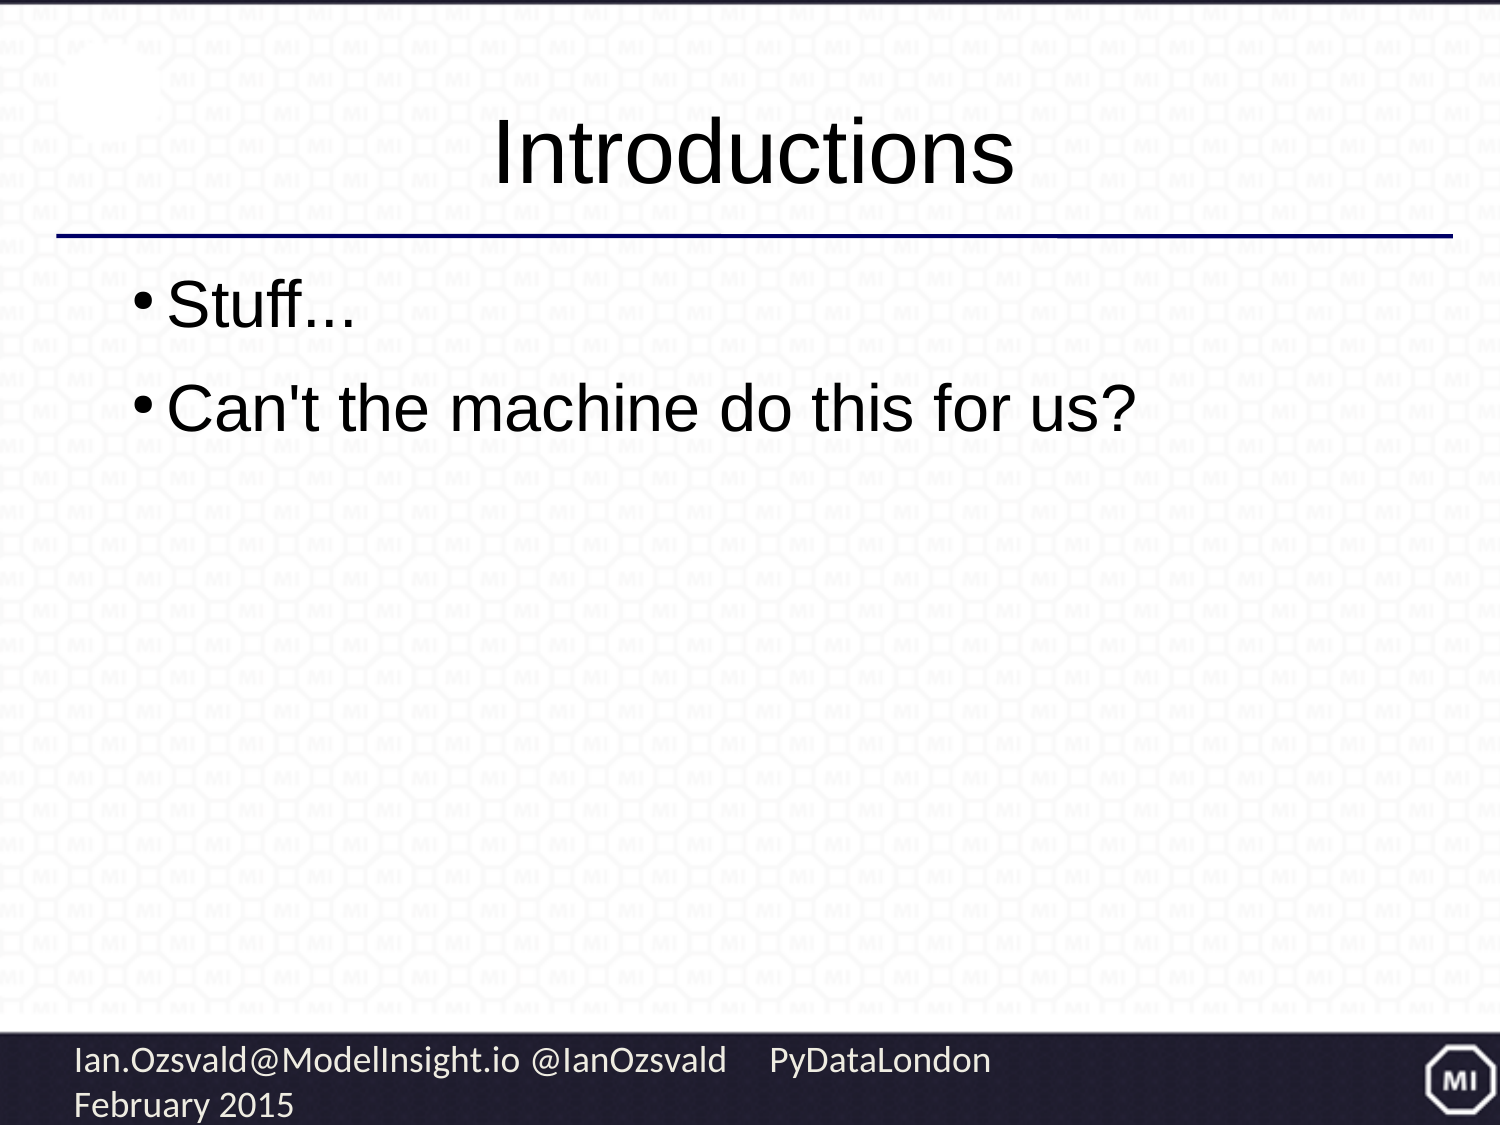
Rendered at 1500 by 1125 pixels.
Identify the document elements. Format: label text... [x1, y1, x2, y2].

title Introductions [56, 59, 1453, 247]
picture [0, 0, 1500, 1125]
list Stuff... Can't the machine do this for us? [75, 263, 1395, 916]
